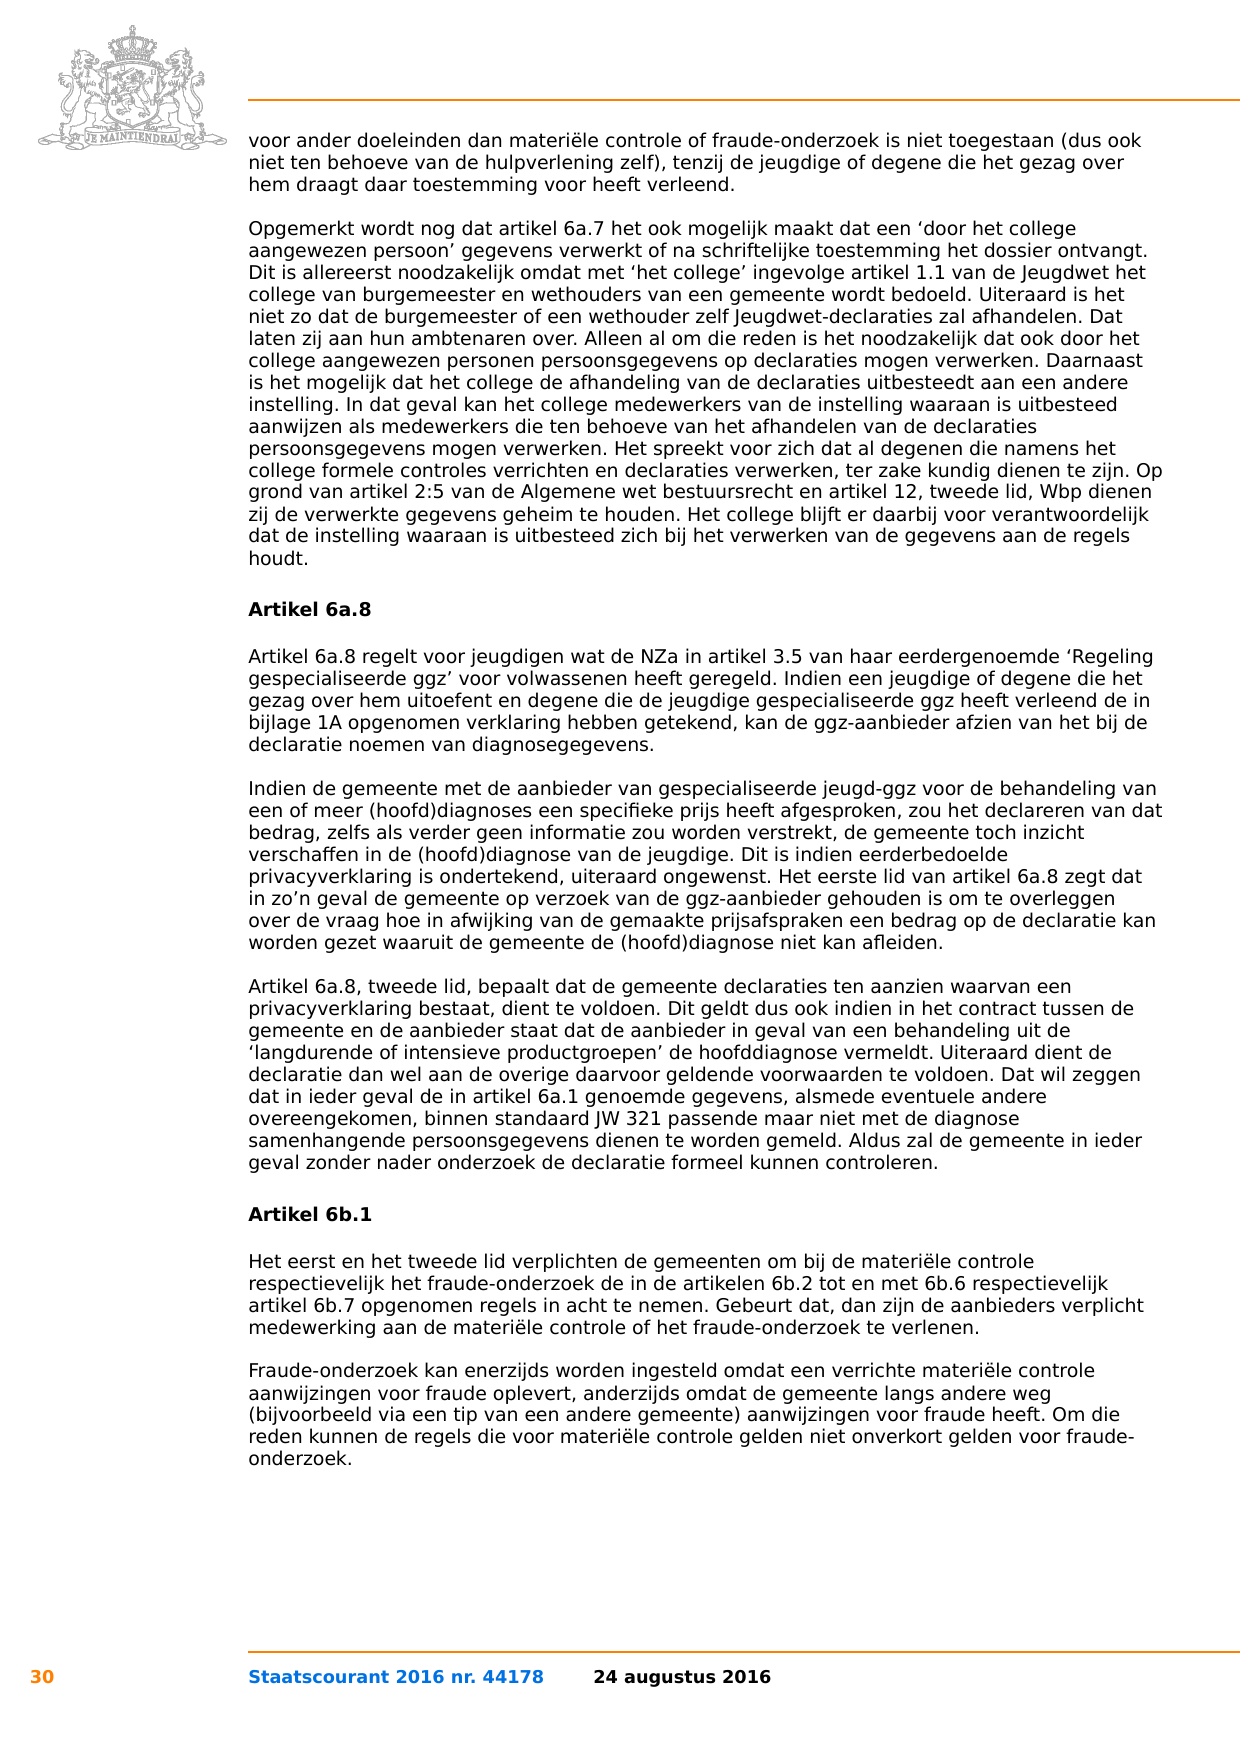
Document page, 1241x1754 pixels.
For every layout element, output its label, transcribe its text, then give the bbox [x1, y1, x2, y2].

subtitle Artikel 6a.8 [248, 599, 1163, 621]
subtitle Artikel 6b.1 [248, 1204, 1163, 1226]
picture [38, 25, 227, 150]
text Het eerst en het tweede lid verplichten de gemeenten om bij de materiële controle respectievelijk het fraude-onderzoek de in de artikelen 6b.2 tot en met 6b.6 respectievelijk artikel 6b.7 opgenomen regels in acht te nemen. Gebeurt dat, dan zijn de aanbieders verplicht medewerking aan de materiële controle of het fraude-onderzoek te verlenen. [248, 1251, 1163, 1338]
text Fraude-onderzoek kan enerzijds worden ingesteld omdat een verrichte materiële controle aanwijzingen voor fraude oplevert, anderzijds omdat de gemeente langs andere weg (bijvoorbeeld via een tip van een andere gemeente) aanwijzingen voor fraude heeft. Om die reden kunnen de regels die voor materiële controle gelden niet onverkort gelden voor fraude-onderzoek. [248, 1360, 1163, 1470]
text voor ander doeleinden dan materiële controle of fraude-onderzoek is niet toegestaan (dus ook niet ten behoeve van de hulpverlening zelf), tenzij de jeugdige of degene die het gezag over hem draagt daar toestemming voor heeft verleend. [248, 130, 1163, 196]
text Artikel 6a.8, tweede lid, bepaalt dat de gemeente declaraties ten aanzien waarvan een privacyverklaring bestaat, dient te voldoen. Dit geldt dus ook indien in het contract tussen de gemeente en de aanbieder staat dat de aanbieder in geval van een behandeling uit de ‘langdurende of intensieve productgroepen’ de hoofddiagnose vermeldt. Uiteraard dient de declaratie dan wel aan de overige daarvoor geldende voorwaarden te voldoen. Dat wil zeggen dat in ieder geval de in artikel 6a.1 genoemde gegevens, alsmede eventuele andere overeengekomen, binnen standaard JW 321 passende maar niet met de diagnose samenhangende persoonsgegevens dienen te worden gemeld. Aldus zal de gemeente in ieder geval zonder nader onderzoek de declaratie formeel kunnen controleren. [248, 976, 1163, 1174]
text Artikel 6a.8 regelt voor jeugdigen wat de NZa in artikel 3.5 van haar eerdergenoemde ‘Regeling gespecialiseerde ggz’ voor volwassenen heeft geregeld. Indien een jeugdige of degene die het gezag over hem uitoefent en degene die de jeugdige gespecialiseerde ggz heeft verleend de in bijlage 1A opgenomen verklaring hebben getekend, kan de ggz-aanbieder afzien van het bij de declaratie noemen van diagnosegegevens. [248, 646, 1163, 756]
text Indien de gemeente met de aanbieder van gespecialiseerde jeugd-ggz voor de behandeling van een of meer (hoofd)diagnoses een specifieke prijs heeft afgesproken, zou het declareren van dat bedrag, zelfs als verder geen informatie zou worden verstrekt, de gemeente toch inzicht verschaffen in de (hoofd)diagnose van de jeugdige. Dit is indien eerderbedoelde privacyverklaring is ondertekend, uiteraard ongewenst. Het eerste lid van artikel 6a.8 zegt dat in zo’n geval de gemeente op verzoek van de ggz-aanbieder gehouden is om te overleggen over de vraag hoe in afwijking van de gemaakte prijsafspraken een bedrag op de declaratie kan worden gezet waaruit de gemeente de (hoofd)diagnose niet kan afleiden. [248, 778, 1163, 954]
text Opgemerkt wordt nog dat artikel 6a.7 het ook mogelijk maakt dat een ‘door het college aangewezen persoon’ gegevens verwerkt of na schriftelijke toestemming het dossier ontvangt. Dit is allereerst noodzakelijk omdat met ‘het college’ ingevolge artikel 1.1 van de Jeugdwet het college van burgemeester en wethouders van een gemeente wordt bedoeld. Uiteraard is het niet zo dat de burgemeester of een wethouder zelf Jeugdwet-declaraties zal afhandelen. Dat laten zij aan hun ambtenaren over. Alleen al om die reden is het noodzakelijk dat ook door het college aangewezen personen persoonsgegevens op declaraties mogen verwerken. Daarnaast is het mogelijk dat het college de afhandeling van de declaraties uitbesteedt aan een andere instelling. In dat geval kan het college medewerkers van de instelling waaraan is uitbesteed aanwijzen als medewerkers die ten behoeve van het afhandelen van de declaraties persoonsgegevens mogen verwerken. Het spreekt voor zich dat al degenen die namens het college formele controles verrichten en declaraties verwerken, ter zake kundig dienen te zijn. Op grond van artikel 2:5 van de Algemene wet bestuursrecht en artikel 12, tweede lid, Wbp dienen zij de verwerkte gegevens geheim te houden. Het college blijft er daarbij voor verantwoordelijk dat de instelling waaraan is uitbesteed zich bij het verwerken van de gegevens aan de regels houdt. [248, 218, 1163, 569]
